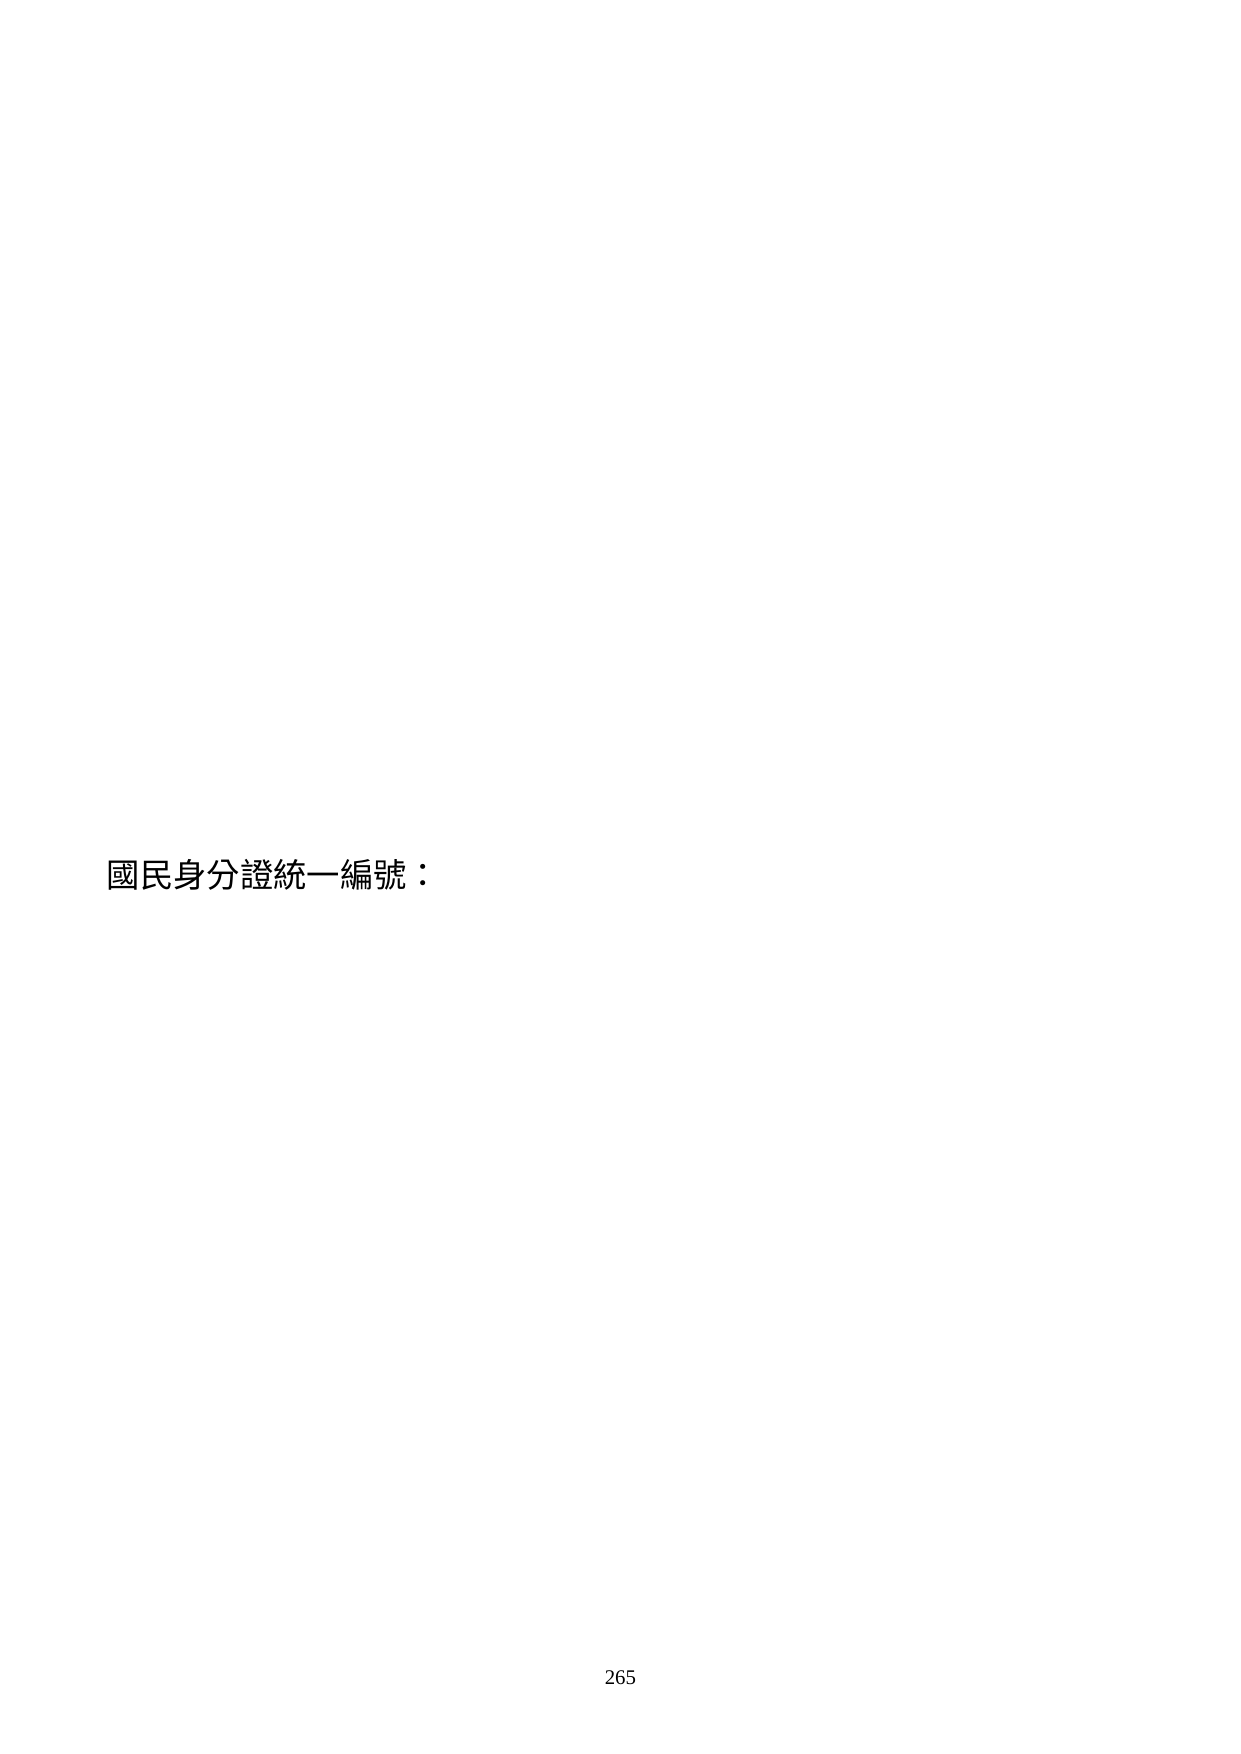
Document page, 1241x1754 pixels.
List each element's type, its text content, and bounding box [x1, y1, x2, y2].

text 國民身分證統一編號： [106, 831, 1134, 893]
